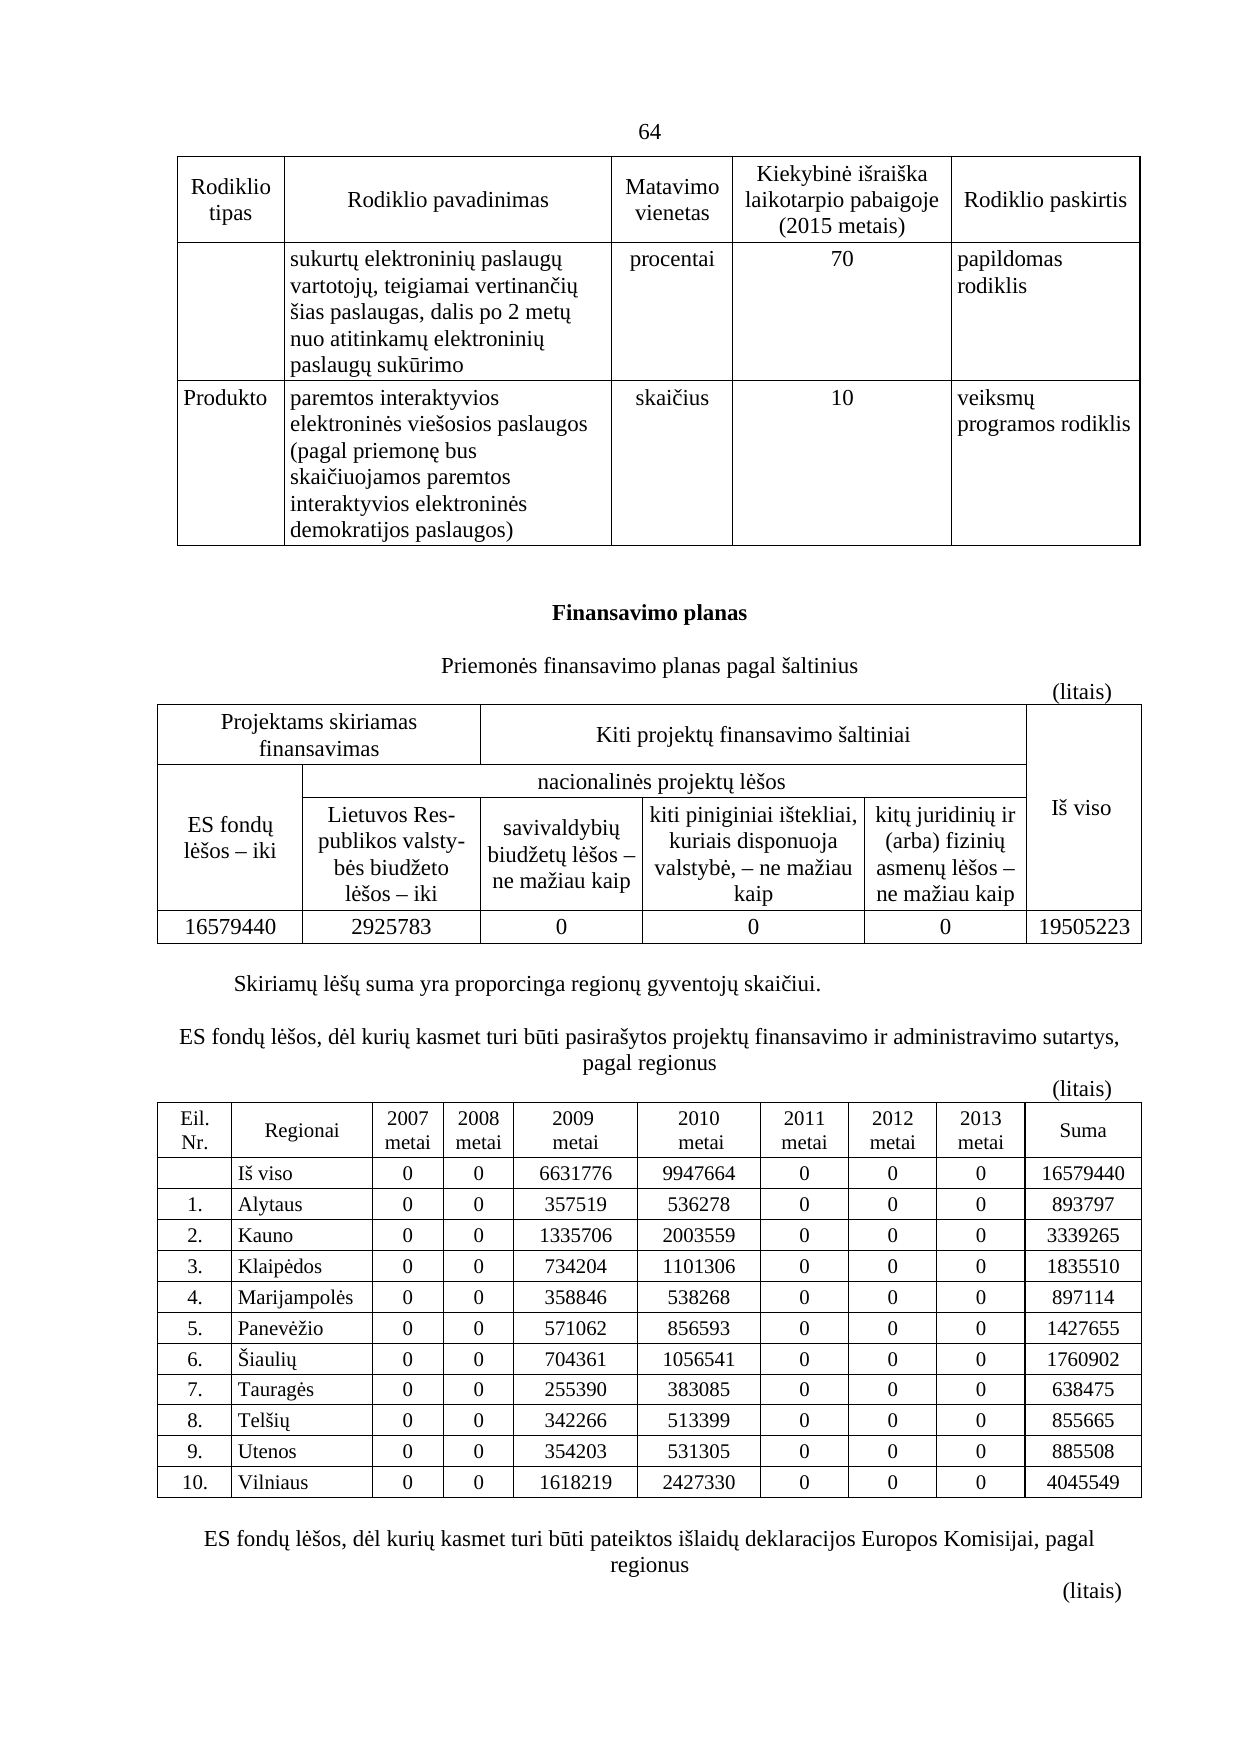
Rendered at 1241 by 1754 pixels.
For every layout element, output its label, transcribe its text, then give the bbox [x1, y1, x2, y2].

table_cell 1101306 [638, 1251, 760, 1281]
table_cell veiksmų programos rodiklis [952, 381, 1139, 545]
table_cell 0 [373, 1189, 443, 1219]
table_cell 0 [937, 1251, 1024, 1281]
table_cell 9947664 [638, 1158, 760, 1188]
table_cell 0 [761, 1344, 848, 1373]
table_cell 856593 [638, 1313, 760, 1342]
table_cell savivaldybių biudžetų lėšos – ne mažiau kaip [481, 798, 642, 909]
table_cell 0 [444, 1313, 513, 1342]
table_cell 638475 [1026, 1375, 1141, 1404]
table_cell Alytaus [232, 1189, 372, 1219]
table_cell 0 [761, 1375, 848, 1404]
table_cell 7. [158, 1375, 231, 1404]
table_cell 8. [158, 1405, 231, 1435]
table_header Suma [1026, 1103, 1141, 1157]
table_cell 0 [849, 1189, 936, 1219]
table_cell 571062 [514, 1313, 637, 1342]
table_header 2008 metai [444, 1103, 513, 1157]
table_cell 0 [937, 1405, 1024, 1435]
table_cell procentai [612, 243, 732, 380]
table_cell 0 [761, 1251, 848, 1281]
table_cell 0 [481, 911, 642, 943]
text Priemonės finansavimo planas pagal šaltinius [177, 652, 1122, 678]
table_cell 0 [444, 1405, 513, 1435]
table_cell papildomas rodiklis [952, 243, 1139, 380]
table_cell 0 [849, 1158, 936, 1188]
table_cell 0 [373, 1405, 443, 1435]
table_cell 0 [849, 1467, 936, 1497]
table_cell 16579440 [1026, 1158, 1141, 1188]
table_cell 0 [937, 1436, 1024, 1466]
table_cell 0 [849, 1405, 936, 1435]
table_cell 0 [865, 911, 1026, 943]
table_cell 0 [444, 1436, 513, 1466]
table_header Eil. Nr. [158, 1103, 231, 1157]
table_cell 0 [937, 1189, 1024, 1219]
text Skiriamų lėšų suma yra proporcinga regionų gyventojų skaičiui. [177, 970, 1122, 996]
table_cell 2003559 [638, 1220, 760, 1250]
table_cell 10. [158, 1467, 231, 1497]
table_cell [178, 243, 284, 380]
table_cell 4045549 [1026, 1467, 1141, 1497]
table_cell 0 [937, 1158, 1024, 1188]
table_header Iš viso [1027, 705, 1141, 909]
table_cell nacionalinės projektų lėšos [303, 765, 1026, 797]
table_cell 5. [158, 1313, 231, 1342]
table_header 2013 metai [937, 1103, 1024, 1157]
table_cell 0 [937, 1467, 1024, 1497]
table_cell 0 [761, 1405, 848, 1435]
table_cell 1. [158, 1189, 231, 1219]
table_cell 0 [643, 911, 864, 943]
table_cell 354203 [514, 1436, 637, 1466]
table_cell 0 [849, 1251, 936, 1281]
table_cell 0 [444, 1467, 513, 1497]
table_cell 0 [761, 1313, 848, 1342]
table_cell 1760902 [1026, 1344, 1141, 1373]
table_cell 0 [373, 1467, 443, 1497]
table_cell 1618219 [514, 1467, 637, 1497]
table_cell Panevėžio [232, 1313, 372, 1342]
table_header Regionai [232, 1103, 372, 1157]
table_cell ES fondų lėšos – iki [158, 765, 302, 909]
table_cell kitų juridinių ir (arba) fizinių asmenų lėšos – ne mažiau kaip [865, 798, 1026, 909]
table_header Rodiklio paskirtis [952, 157, 1139, 242]
table_header 2009 metai [514, 1103, 637, 1157]
table_cell 6631776 [514, 1158, 637, 1188]
table_cell 0 [761, 1220, 848, 1250]
text (litais) [312, 1577, 1122, 1604]
text (litais) [987, 678, 1112, 704]
table_cell Lietuvos Res­publikos valsty­bės biudžeto lėšos – iki [303, 798, 480, 909]
table_cell 0 [849, 1220, 936, 1250]
table_cell 357519 [514, 1189, 637, 1219]
table_cell 0 [761, 1436, 848, 1466]
table_cell 0 [937, 1282, 1024, 1312]
table_cell 383085 [638, 1375, 760, 1404]
table_cell 0 [761, 1158, 848, 1188]
text (litais) [987, 1076, 1112, 1102]
table_cell 1427655 [1026, 1313, 1141, 1342]
table_cell 0 [373, 1344, 443, 1373]
table_cell 0 [373, 1313, 443, 1342]
table_cell skaičius [612, 381, 732, 545]
table_header 2012 metai [849, 1103, 936, 1157]
table_cell 1335706 [514, 1220, 637, 1250]
table_cell 1056541 [638, 1344, 760, 1373]
table_cell 16579440 [158, 911, 302, 943]
table_cell 531305 [638, 1436, 760, 1466]
table_cell 704361 [514, 1344, 637, 1373]
table_cell Utenos [232, 1436, 372, 1466]
table_cell 70 [733, 243, 951, 380]
table_cell 4. [158, 1282, 231, 1312]
table_cell 358846 [514, 1282, 637, 1312]
table_header Kiti projektų finansavimo šaltiniai [481, 705, 1026, 764]
table_cell 893797 [1026, 1189, 1141, 1219]
table_cell 513399 [638, 1405, 760, 1435]
table_cell 0 [937, 1220, 1024, 1250]
table_cell 2. [158, 1220, 231, 1250]
text ES fondų lėšos, dėl kurių kasmet turi būti pateiktos išlaidų deklaracijos Europos Komisijai, pagal regionus [177, 1524, 1122, 1577]
table_cell 0 [937, 1344, 1024, 1373]
table_cell 255390 [514, 1375, 637, 1404]
table_cell 6. [158, 1344, 231, 1373]
table_cell 0 [373, 1436, 443, 1466]
table_cell 855665 [1026, 1405, 1141, 1435]
table_cell 0 [849, 1313, 936, 1342]
table_cell 0 [373, 1251, 443, 1281]
table_cell 10 [733, 381, 951, 545]
table_header 2007 metai [373, 1103, 443, 1157]
table_cell 0 [849, 1344, 936, 1373]
table_cell Marijampolės [232, 1282, 372, 1312]
table_cell 2427330 [638, 1467, 760, 1497]
table_header Matavimo vienetas [612, 157, 732, 242]
table_cell 0 [373, 1158, 443, 1188]
table_cell 0 [444, 1189, 513, 1219]
table_cell 2925783 [303, 911, 480, 943]
table_cell 0 [937, 1313, 1024, 1342]
table_cell 0 [373, 1220, 443, 1250]
table_cell Šiaulių [232, 1344, 372, 1373]
table_cell 0 [849, 1282, 936, 1312]
table_cell 734204 [514, 1251, 637, 1281]
table_cell Iš viso [232, 1158, 372, 1188]
table_cell [158, 1158, 231, 1188]
table_cell 1835510 [1026, 1251, 1141, 1281]
text Finansavimo planas [177, 599, 1122, 625]
table_header 2010 metai [638, 1103, 760, 1157]
table_header Rodiklio pavadinimas [285, 157, 611, 242]
table_cell Tauragės [232, 1375, 372, 1404]
table_cell 0 [937, 1375, 1024, 1404]
table_cell kiti piniginiai ištekliai, kuriais disponuoja valstybė, – ne mažiau kaip [643, 798, 864, 909]
table_header 2011 metai [761, 1103, 848, 1157]
table_cell 0 [373, 1282, 443, 1312]
table_cell 536278 [638, 1189, 760, 1219]
table_header Kiekybinė išraiška laikotarpio pabaigoje (2015 metais) [733, 157, 951, 242]
table_cell 0 [444, 1158, 513, 1188]
table_cell 0 [444, 1282, 513, 1312]
table_cell Vilniaus [232, 1467, 372, 1497]
text ES fondų lėšos, dėl kurių kasmet turi būti pasirašytos projektų finansavimo ir administravimo sutartys, pagal regionus [177, 1023, 1122, 1076]
table_cell paremtos interaktyvios elektroninės viešosios paslaugos (pagal priemonę bus skaičiuojamos paremtos interaktyvios elektroninės demokratijos paslaugos) [285, 381, 611, 545]
table_cell sukurtų elektroninių paslaugų vartotojų, teigiamai vertinančių šias paslaugas, dalis po 2 metų nuo atitinkamų elektroninių paslaugų sukūrimo [285, 243, 611, 380]
table_cell Produkto [178, 381, 284, 545]
table_cell Klaipėdos [232, 1251, 372, 1281]
table_cell 342266 [514, 1405, 637, 1435]
table_header Rodiklio tipas [178, 157, 284, 242]
table_cell 0 [761, 1467, 848, 1497]
table_cell 0 [444, 1375, 513, 1404]
table_cell 885508 [1026, 1436, 1141, 1466]
table_cell 0 [444, 1251, 513, 1281]
table_cell 897114 [1026, 1282, 1141, 1312]
table_cell Kauno [232, 1220, 372, 1250]
table_cell 538268 [638, 1282, 760, 1312]
table_cell 0 [761, 1282, 848, 1312]
table_cell 0 [849, 1375, 936, 1404]
table_cell 9. [158, 1436, 231, 1466]
table_cell 0 [761, 1189, 848, 1219]
table_cell 19505223 [1027, 911, 1141, 943]
table_cell 0 [444, 1220, 513, 1250]
table_cell 0 [373, 1375, 443, 1404]
table_header Projektams skiriamas finansavimas [158, 705, 480, 764]
table_cell 0 [849, 1436, 936, 1466]
table_cell 0 [444, 1344, 513, 1373]
table_cell Telšių [232, 1405, 372, 1435]
table_cell 3. [158, 1251, 231, 1281]
table_cell 3339265 [1026, 1220, 1141, 1250]
